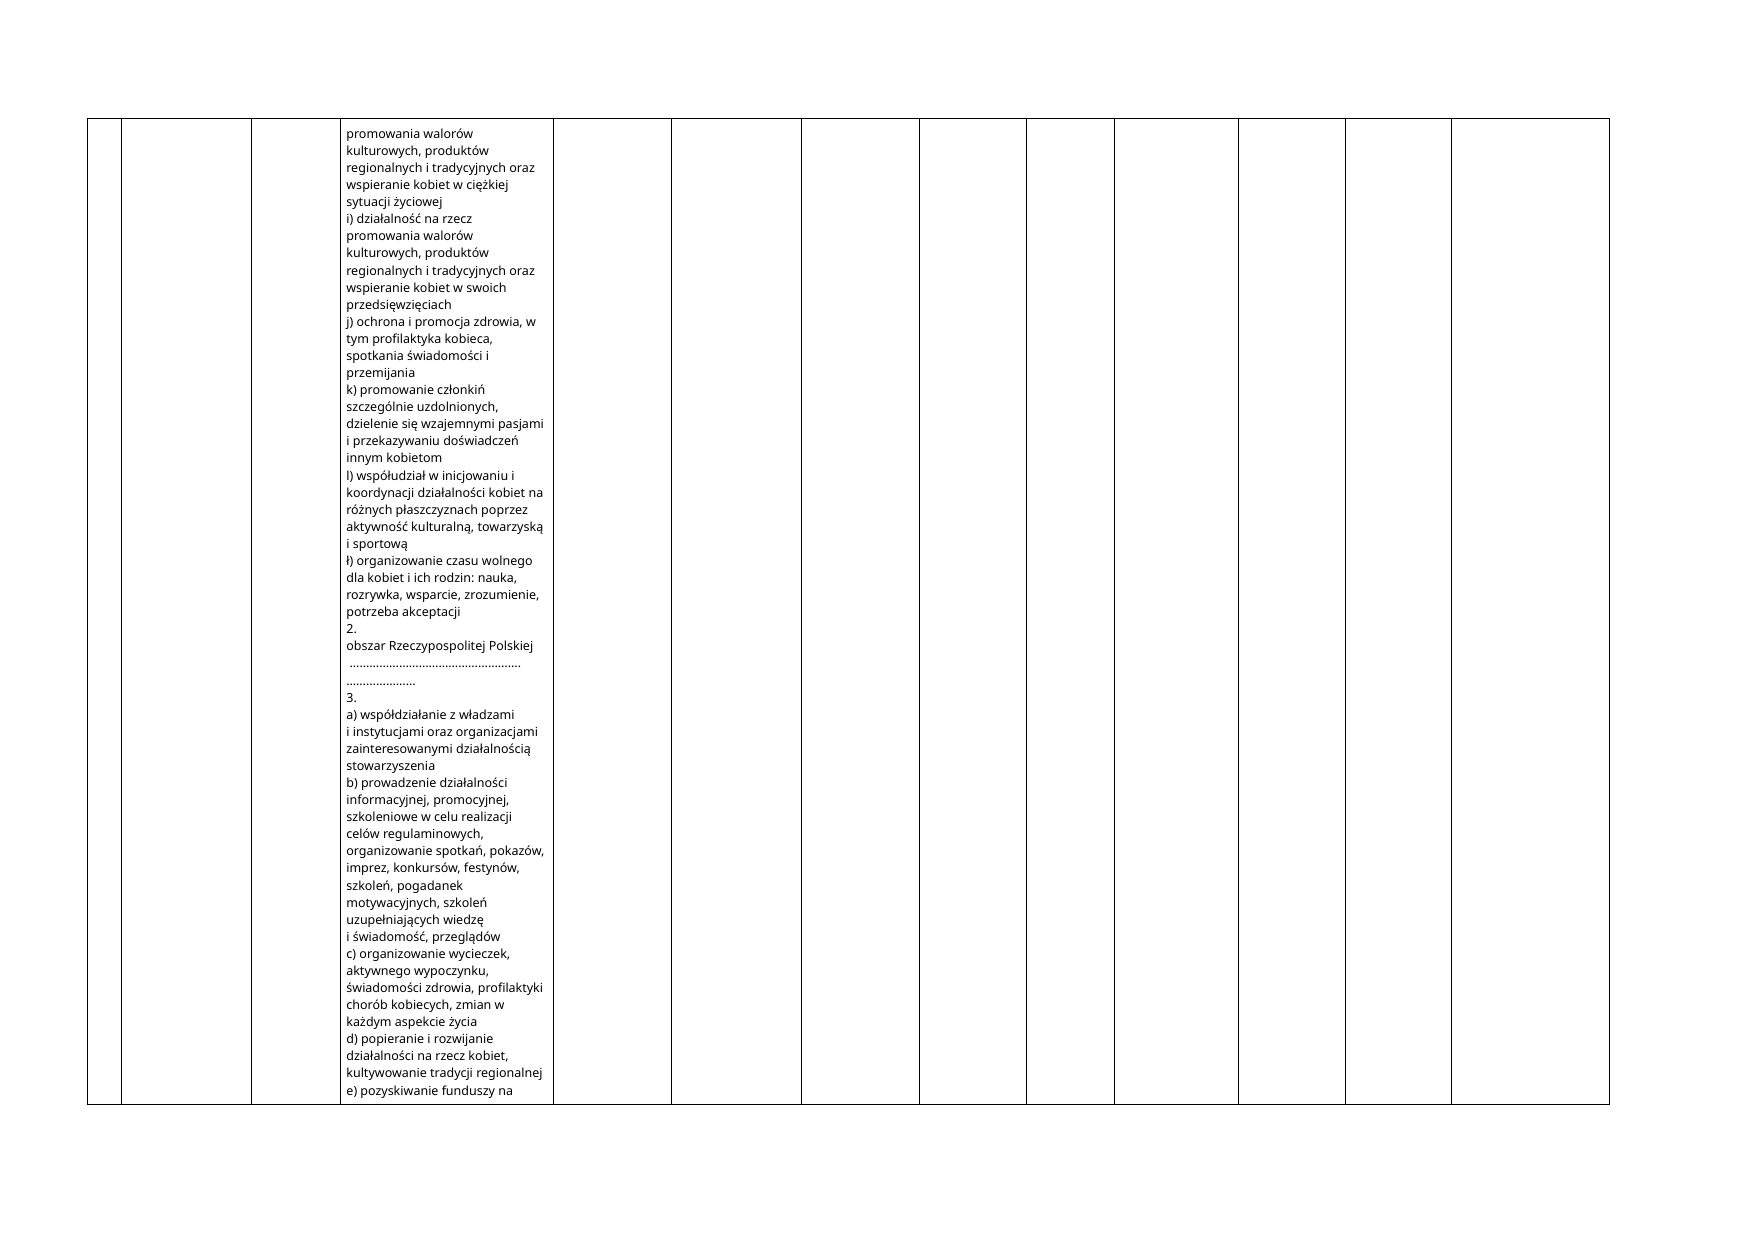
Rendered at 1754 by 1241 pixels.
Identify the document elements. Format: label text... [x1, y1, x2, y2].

table_cell [1452, 119, 1609, 1104]
table_cell [672, 119, 801, 1104]
table_cell [802, 119, 919, 1104]
table_cell [1027, 119, 1114, 1104]
table_cell [1346, 119, 1451, 1104]
table_cell - [1239, 119, 1345, 1104]
table_cell promowania walorów kulturowych, produktów regionalnych i tradycyjnych oraz wspieranie kobiet w ciężkiej sytuacji życiowej i) działalność na rzecz promowania walorów kulturowych, produktów regionalnych i tradycyjnych oraz wspieranie kobiet w swoich przedsięwzięciach j) ochrona i promocja zdrowia, w tym profilaktyka kobieca, spotkania świadomości i przemijania k) promowanie członkiń szczególnie uzdolnionych, dzielenie się wzajemnymi pasjami i przekazywaniu doświadczeń innym kobietom l) współudział w inicjowaniu i koordynacji działalności kobiet na różnych płaszczyznach poprzez aktywność kulturalną, towarzyską i sportową ł) organizowanie czasu wolnego dla kobiet i ich rodzin: nauka, rozrywka, wsparcie, zrozumienie, potrzeba akceptacji 2. obszar Rzeczypospolitej Polskiej …………………………………………….………………… 3. a) współdziałanie z władzami i instytucjami oraz organizacjami zainteresowanymi działalnością stowarzyszenia b) prowadzenie działalności informacyjnej, promocyjnej, szkoleniowe w celu realizacji celów regulaminowych, organizowanie spotkań, pokazów, imprez, konkursów, festynów, szkoleń, pogadanek motywacyjnych, szkoleń uzupełniających wiedzę i świadomość, przeglądów c) organizowanie wycieczek, aktywnego wypoczynku, świadomości zdrowia, profilaktyki chorób kobiecych, zmian w każdym aspekcie życia d) popieranie i rozwijanie działalności na rzecz kobiet, kultywowanie tradycji regionalnej e) pozyskiwanie funduszy na [341, 119, 553, 1104]
table_cell [122, 119, 251, 1104]
table_cell [252, 119, 340, 1104]
table_cell [920, 119, 1026, 1104]
table_cell [554, 119, 671, 1104]
table_cell [88, 119, 121, 1104]
table_cell - [1115, 119, 1238, 1104]
